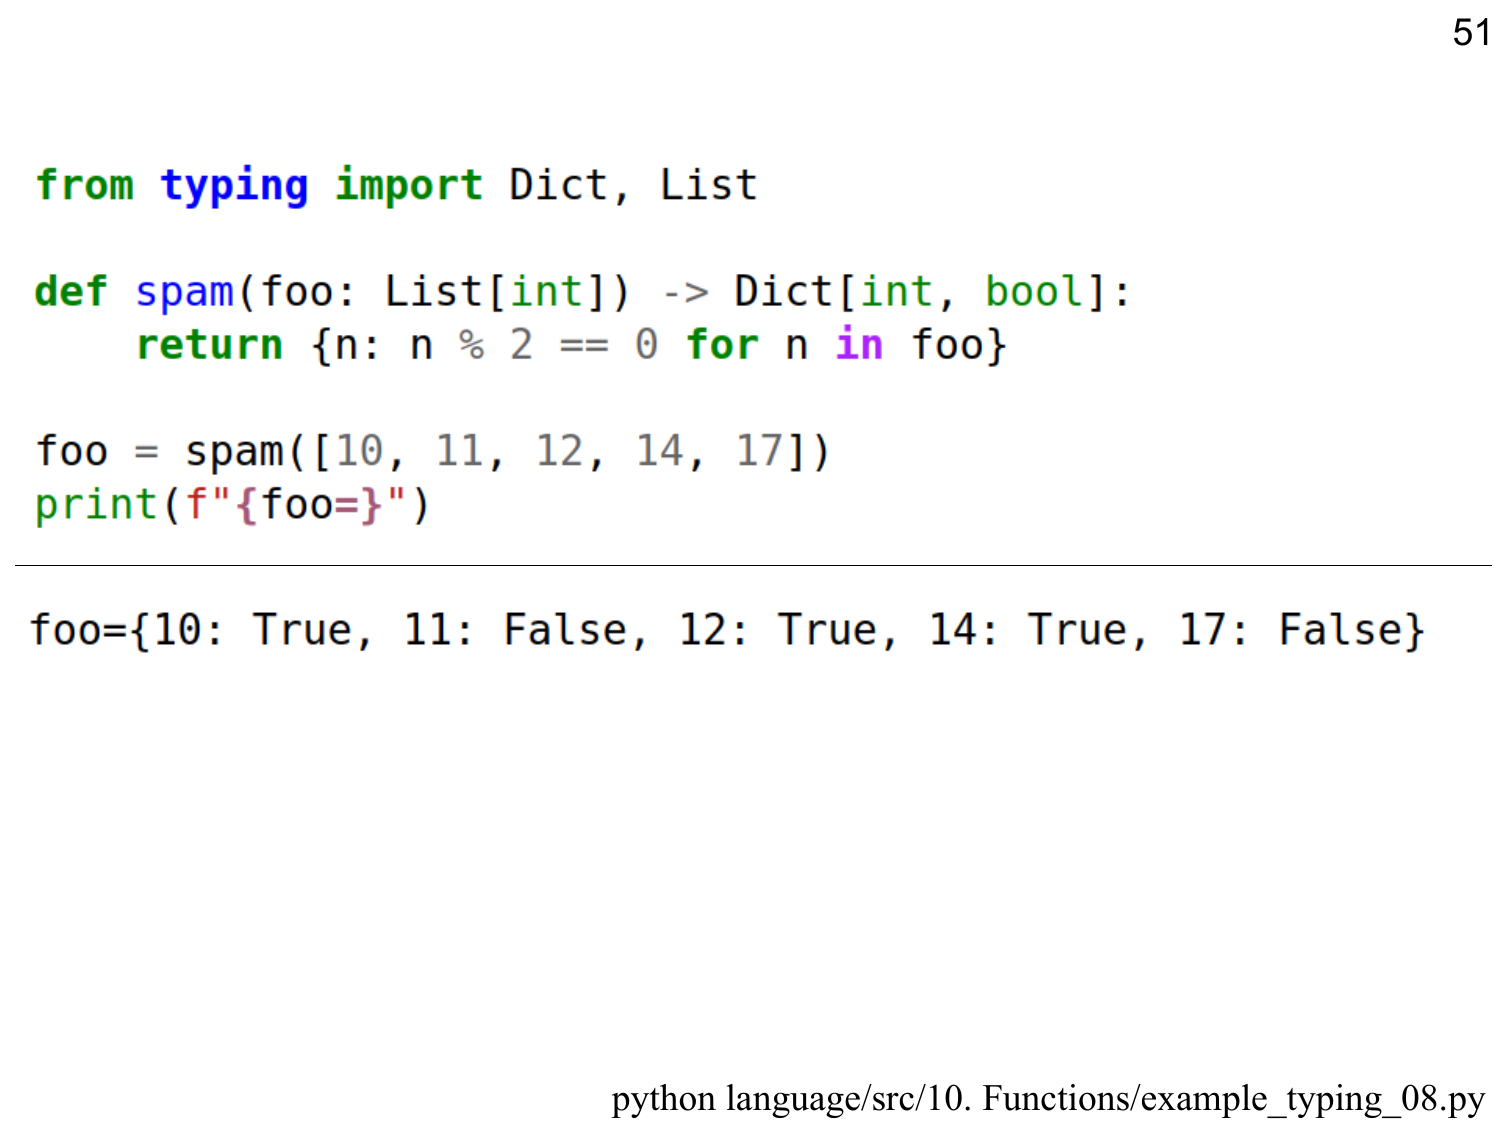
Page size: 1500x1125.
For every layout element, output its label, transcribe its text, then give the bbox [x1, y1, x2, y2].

picture [22, 151, 1143, 539]
picture [20, 597, 1436, 667]
text_box python language/src/10. Functions/example_typing_08.py [611, 1065, 1500, 1125]
